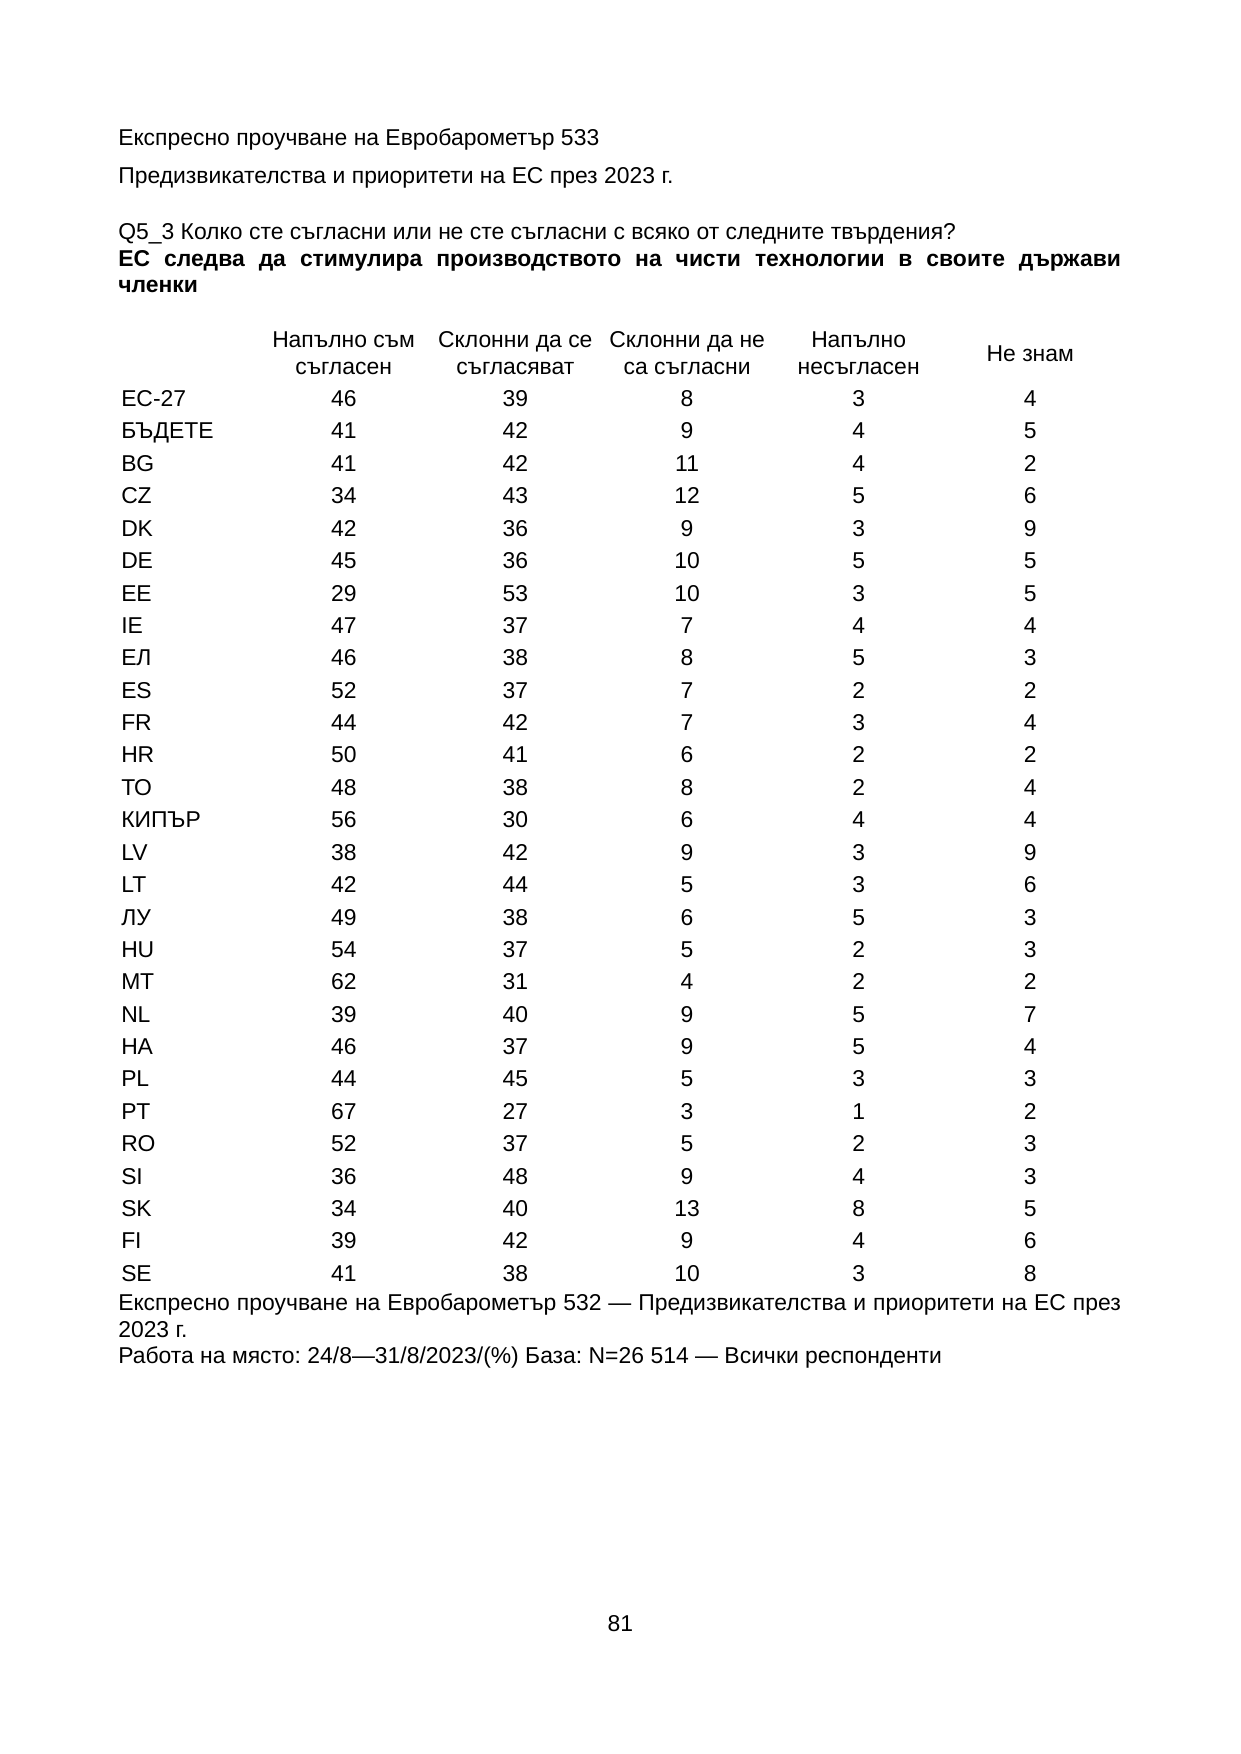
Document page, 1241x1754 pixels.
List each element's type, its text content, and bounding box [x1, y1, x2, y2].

table_cell 34 [258, 1192, 429, 1224]
table_cell 31 [429, 965, 601, 998]
table_cell 37 [429, 1030, 601, 1062]
table_cell 5 [601, 1063, 773, 1095]
table_cell 9 [944, 512, 1116, 544]
table_cell 45 [429, 1063, 601, 1095]
table_cell 42 [258, 512, 429, 544]
table_cell 5 [944, 544, 1116, 576]
table_cell NL [118, 998, 258, 1030]
table_cell 5 [773, 900, 944, 933]
table_cell 2 [773, 771, 944, 803]
table_cell 38 [429, 641, 601, 674]
table_cell 44 [258, 1063, 429, 1095]
table_cell 39 [429, 382, 601, 414]
table_cell КИПЪР [118, 803, 258, 836]
table_cell 4 [773, 447, 944, 479]
table_cell 1 [773, 1095, 944, 1127]
table_cell 7 [601, 674, 773, 706]
text Експресно проучване на Евробарометър 532 — Предизвикателства и приоритети на ЕС през 2023 г. [118, 1289, 1122, 1342]
table_cell DK [118, 512, 258, 544]
table_cell 8 [944, 1257, 1116, 1289]
table_cell 5 [773, 479, 944, 512]
table_cell 4 [944, 1030, 1116, 1062]
table_cell 3 [944, 1160, 1116, 1192]
table_cell FR [118, 706, 258, 738]
table_cell 40 [429, 1192, 601, 1224]
table_cell 46 [258, 641, 429, 674]
table_cell 42 [429, 836, 601, 868]
table_cell 34 [258, 479, 429, 512]
table_cell 3 [773, 382, 944, 414]
table_cell 4 [944, 382, 1116, 414]
table_cell 4 [601, 965, 773, 998]
table_cell 6 [944, 479, 1116, 512]
table_cell 37 [429, 1127, 601, 1159]
table_cell 44 [258, 706, 429, 738]
table_cell 6 [944, 868, 1116, 900]
table_cell SE [118, 1257, 258, 1289]
text Работа на място: 24/8—31/8/2023/(%) База: N=26 514 — Всички респонденти [118, 1342, 1122, 1368]
table_cell 8 [773, 1192, 944, 1224]
table_cell 7 [601, 706, 773, 738]
table_cell 5 [773, 998, 944, 1030]
table_header Склонни да се съгласяват [429, 324, 601, 382]
table_cell 44 [429, 868, 601, 900]
table_cell 48 [258, 771, 429, 803]
table_cell 30 [429, 803, 601, 836]
table_header Напълно несъгласен [773, 324, 944, 382]
table_cell 3 [773, 1257, 944, 1289]
table_cell 37 [429, 933, 601, 965]
table_cell 48 [429, 1160, 601, 1192]
table_cell 4 [773, 803, 944, 836]
table_cell 3 [773, 868, 944, 900]
table_cell 4 [773, 1160, 944, 1192]
table_cell 4 [773, 415, 944, 447]
table_cell 2 [944, 965, 1116, 998]
table_cell SI [118, 1160, 258, 1192]
table_cell 3 [944, 933, 1116, 965]
table_cell 42 [429, 706, 601, 738]
table_cell 42 [429, 447, 601, 479]
table_cell ТО [118, 771, 258, 803]
table_cell 52 [258, 1127, 429, 1159]
table_cell 37 [429, 674, 601, 706]
table_cell IE [118, 609, 258, 641]
table_cell 5 [944, 415, 1116, 447]
table_cell 5 [601, 1127, 773, 1159]
table_cell 2 [773, 739, 944, 771]
table_cell ES [118, 674, 258, 706]
table_cell 27 [429, 1095, 601, 1127]
table_cell 36 [258, 1160, 429, 1192]
table_cell 41 [258, 1257, 429, 1289]
table_cell 8 [601, 771, 773, 803]
table_cell 46 [258, 382, 429, 414]
table_cell EE [118, 576, 258, 609]
table_cell 3 [773, 836, 944, 868]
table_cell 54 [258, 933, 429, 965]
table_header Не знам [944, 324, 1116, 382]
table_cell 36 [429, 512, 601, 544]
table_cell LT [118, 868, 258, 900]
table_cell 45 [258, 544, 429, 576]
table_cell 5 [773, 641, 944, 674]
table_cell 46 [258, 1030, 429, 1062]
table_cell 6 [944, 1224, 1116, 1257]
table_cell 9 [601, 998, 773, 1030]
table_cell 5 [773, 1030, 944, 1062]
table_cell 2 [773, 933, 944, 965]
table_cell 10 [601, 544, 773, 576]
table_cell 5 [944, 576, 1116, 609]
table_cell 4 [944, 771, 1116, 803]
table_cell БЪДЕТЕ [118, 415, 258, 447]
table_cell 53 [429, 576, 601, 609]
table_cell 47 [258, 609, 429, 641]
table_cell ЕЛ [118, 641, 258, 674]
table_cell 2 [944, 739, 1116, 771]
text Q5_3 Колко сте съгласни или не сте съгласни с всяко от следните твърдения? [118, 218, 1122, 244]
table_cell 36 [429, 544, 601, 576]
table_cell 2 [944, 674, 1116, 706]
table_cell 3 [944, 641, 1116, 674]
table_cell 38 [429, 771, 601, 803]
table_cell 3 [944, 1063, 1116, 1095]
table_cell 3 [773, 706, 944, 738]
table_cell BG [118, 447, 258, 479]
table_cell 40 [429, 998, 601, 1030]
table_cell 42 [429, 1224, 601, 1257]
table_cell 41 [258, 415, 429, 447]
table_cell 42 [258, 868, 429, 900]
table_cell 38 [429, 1257, 601, 1289]
table_cell RO [118, 1127, 258, 1159]
table_cell DE [118, 544, 258, 576]
table_cell 4 [944, 706, 1116, 738]
table_cell 3 [773, 512, 944, 544]
table_cell 5 [773, 544, 944, 576]
table_header Напълно съм съгласен [258, 324, 429, 382]
table_cell 43 [429, 479, 601, 512]
table_cell 4 [944, 803, 1116, 836]
table_cell 10 [601, 576, 773, 609]
table_cell 6 [601, 803, 773, 836]
table_cell 3 [944, 1127, 1116, 1159]
table_cell FI [118, 1224, 258, 1257]
table_cell 2 [773, 674, 944, 706]
table_cell SK [118, 1192, 258, 1224]
table_cell 3 [601, 1095, 773, 1127]
table_cell 50 [258, 739, 429, 771]
table_cell 2 [944, 447, 1116, 479]
table_cell 39 [258, 998, 429, 1030]
table_cell 38 [258, 836, 429, 868]
table_cell 3 [773, 1063, 944, 1095]
table_cell 2 [773, 965, 944, 998]
table_cell HU [118, 933, 258, 965]
table_cell 9 [601, 1160, 773, 1192]
table_cell 13 [601, 1192, 773, 1224]
table_cell 5 [944, 1192, 1116, 1224]
table_cell HR [118, 739, 258, 771]
table_cell 3 [944, 900, 1116, 933]
table_cell 52 [258, 674, 429, 706]
table_cell 56 [258, 803, 429, 836]
table_cell 7 [944, 998, 1116, 1030]
table_cell 6 [601, 739, 773, 771]
table_cell 42 [429, 415, 601, 447]
table_cell 9 [601, 1030, 773, 1062]
table_cell 39 [258, 1224, 429, 1257]
table_cell 67 [258, 1095, 429, 1127]
table_cell 4 [773, 609, 944, 641]
table_cell 2 [944, 1095, 1116, 1127]
table_cell ЕС-27 [118, 382, 258, 414]
table_cell 37 [429, 609, 601, 641]
table_cell PT [118, 1095, 258, 1127]
table_cell 9 [601, 512, 773, 544]
table_cell 9 [601, 836, 773, 868]
table_cell 3 [773, 576, 944, 609]
table_cell 5 [601, 868, 773, 900]
table_cell 4 [773, 1224, 944, 1257]
table_cell 11 [601, 447, 773, 479]
table_header [118, 324, 258, 382]
table_cell 9 [601, 415, 773, 447]
table_cell 38 [429, 900, 601, 933]
table_cell LV [118, 836, 258, 868]
table_cell PL [118, 1063, 258, 1095]
table_cell MT [118, 965, 258, 998]
table_cell 2 [773, 1127, 944, 1159]
table_cell НА [118, 1030, 258, 1062]
table_cell 41 [429, 739, 601, 771]
table_cell 29 [258, 576, 429, 609]
table_cell 7 [601, 609, 773, 641]
table_cell 5 [601, 933, 773, 965]
table_cell 49 [258, 900, 429, 933]
table_cell 9 [601, 1224, 773, 1257]
table_cell 10 [601, 1257, 773, 1289]
table_cell 62 [258, 965, 429, 998]
table_cell 12 [601, 479, 773, 512]
table_cell ЛУ [118, 900, 258, 933]
table_cell 6 [601, 900, 773, 933]
table_header Склонни да не са съгласни [601, 324, 773, 382]
table_cell 9 [944, 836, 1116, 868]
table_cell CZ [118, 479, 258, 512]
table_cell 8 [601, 382, 773, 414]
table_cell 8 [601, 641, 773, 674]
table_cell 4 [944, 609, 1116, 641]
text ЕС следва да стимулира производството на чисти технологии в своите държави членки [118, 244, 1122, 297]
table_cell 41 [258, 447, 429, 479]
